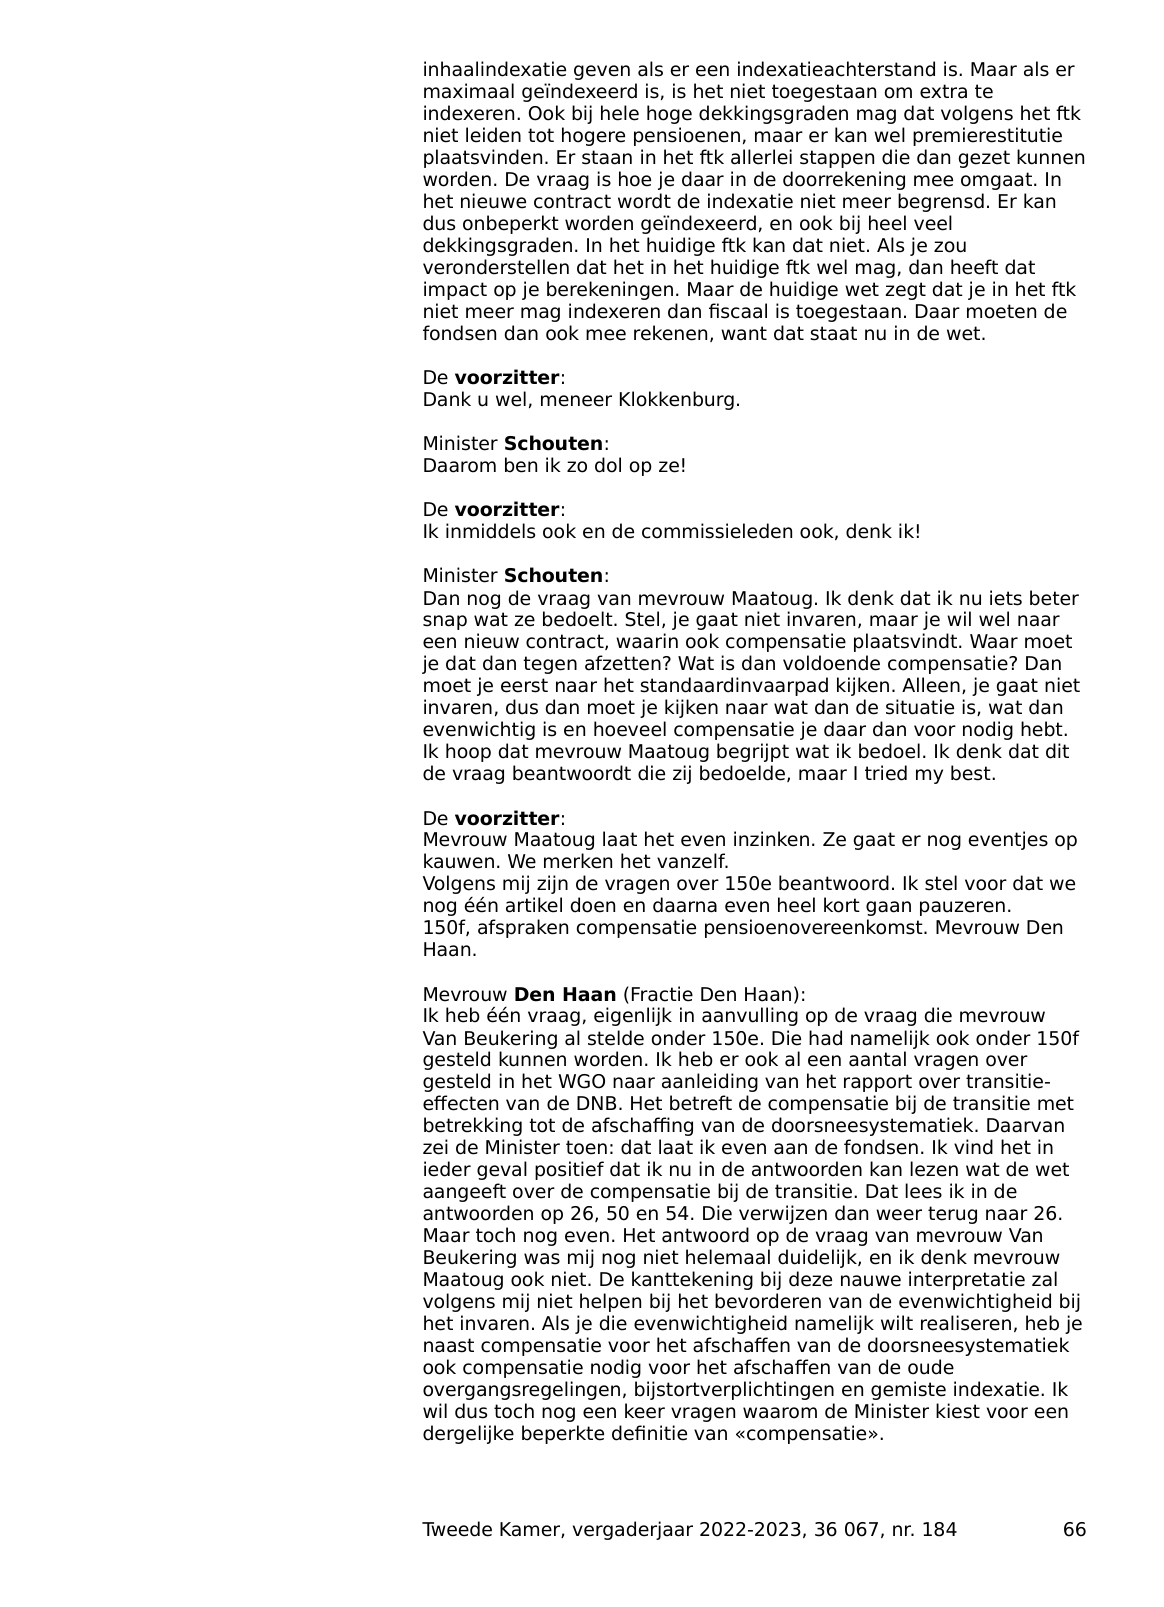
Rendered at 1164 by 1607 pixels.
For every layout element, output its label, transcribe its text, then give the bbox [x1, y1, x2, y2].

text Minister Schouten: [422, 565, 1087, 587]
text De voorzitter: [422, 807, 1087, 829]
text Ik heb één vraag, eigenlijk in aanvulling op de vraag die mevrouw Van Beukering al stelde onder 150e. Die had namelijk ook onder 150f gesteld kunnen worden. Ik heb er ook al een aantal vragen over gesteld in het WGO naar aanleiding van het rapport over transitie-effecten van de DNB. Het betreft de compensatie bij de transitie met betrekking tot de afschaffing van de doorsneesystematiek. Daarvan zei de Minister toen: dat laat ik even aan de fondsen. Ik vind het in ieder geval positief dat ik nu in de antwoorden kan lezen wat de wet aangeeft over de compensatie bij de transitie. Dat lees ik in de antwoorden op 26, 50 en 54. Die verwijzen dan weer terug naar 26. [422, 1005, 1087, 1225]
text Ik inmiddels ook en de commissieleden ook, denk ik! [422, 521, 1087, 543]
text 150f, afspraken compensatie pensioenovereenkomst. Mevrouw Den Haan. [422, 917, 1087, 961]
text Mevrouw Den Haan (Fractie Den Haan): [422, 983, 1087, 1005]
text Dank u wel, meneer Klokkenburg. [422, 389, 1087, 411]
text Volgens mij zijn de vragen over 150e beantwoord. Ik stel voor dat we nog één artikel doen en daarna even heel kort gaan pauzeren. [422, 873, 1087, 917]
text Mevrouw Maatoug laat het even inzinken. Ze gaat er nog eventjes op kauwen. We merken het vanzelf. [422, 829, 1087, 873]
text Maar toch nog even. Het antwoord op de vraag van mevrouw Van Beukering was mij nog niet helemaal duidelijk, en ik denk mevrouw Maatoug ook niet. De kanttekening bij deze nauwe interpretatie zal volgens mij niet helpen bij het bevorderen van de evenwichtigheid bij het invaren. Als je die evenwichtigheid namelijk wilt realiseren, heb je naast compensatie voor het afschaffen van de doorsneesystematiek ook compensatie nodig voor het afschaffen van de oude overgangsregelingen, bijstortverplichtingen en gemiste indexatie. Ik wil dus toch nog een keer vragen waarom de Minister kiest voor een dergelijke beperkte definitie van «compensatie». [422, 1225, 1087, 1445]
text Daarom ben ik zo dol op ze! [422, 455, 1087, 477]
text inhaalindexatie geven als er een indexatieachterstand is. Maar als er maximaal geïndexeerd is, is het niet toegestaan om extra te indexeren. Ook bij hele hoge dekkingsgraden mag dat volgens het ftk niet leiden tot hogere pensioenen, maar er kan wel premierestitutie plaatsvinden. Er staan in het ftk allerlei stappen die dan gezet kunnen worden. De vraag is hoe je daar in de doorrekening mee omgaat. In het nieuwe contract wordt de indexatie niet meer begrensd. Er kan dus onbeperkt worden geïndexeerd, en ook bij heel veel dekkingsgraden. In het huidige ftk kan dat niet. Als je zou veronderstellen dat het in het huidige ftk wel mag, dan heeft dat impact op je berekeningen. Maar de huidige wet zegt dat je in het ftk niet meer mag indexeren dan fiscaal is toegestaan. Daar moeten de fondsen dan ook mee rekenen, want dat staat nu in de wet. [422, 59, 1087, 345]
text Dan nog de vraag van mevrouw Maatoug. Ik denk dat ik nu iets beter snap wat ze bedoelt. Stel, je gaat niet invaren, maar je wil wel naar een nieuw contract, waarin ook compensatie plaatsvindt. Waar moet je dat dan tegen afzetten? Wat is dan voldoende compensatie? Dan moet je eerst naar het standaardinvaarpad kijken. Alleen, je gaat niet invaren, dus dan moet je kijken naar wat dan de situatie is, wat dan evenwichtig is en hoeveel compensatie je daar dan voor nodig hebt. Ik hoop dat mevrouw Maatoug begrijpt wat ik bedoel. Ik denk dat dit de vraag beantwoordt die zij bedoelde, maar I tried my best. [422, 587, 1087, 785]
text De voorzitter: [422, 367, 1087, 389]
text De voorzitter: [422, 499, 1087, 521]
text Minister Schouten: [422, 433, 1087, 455]
